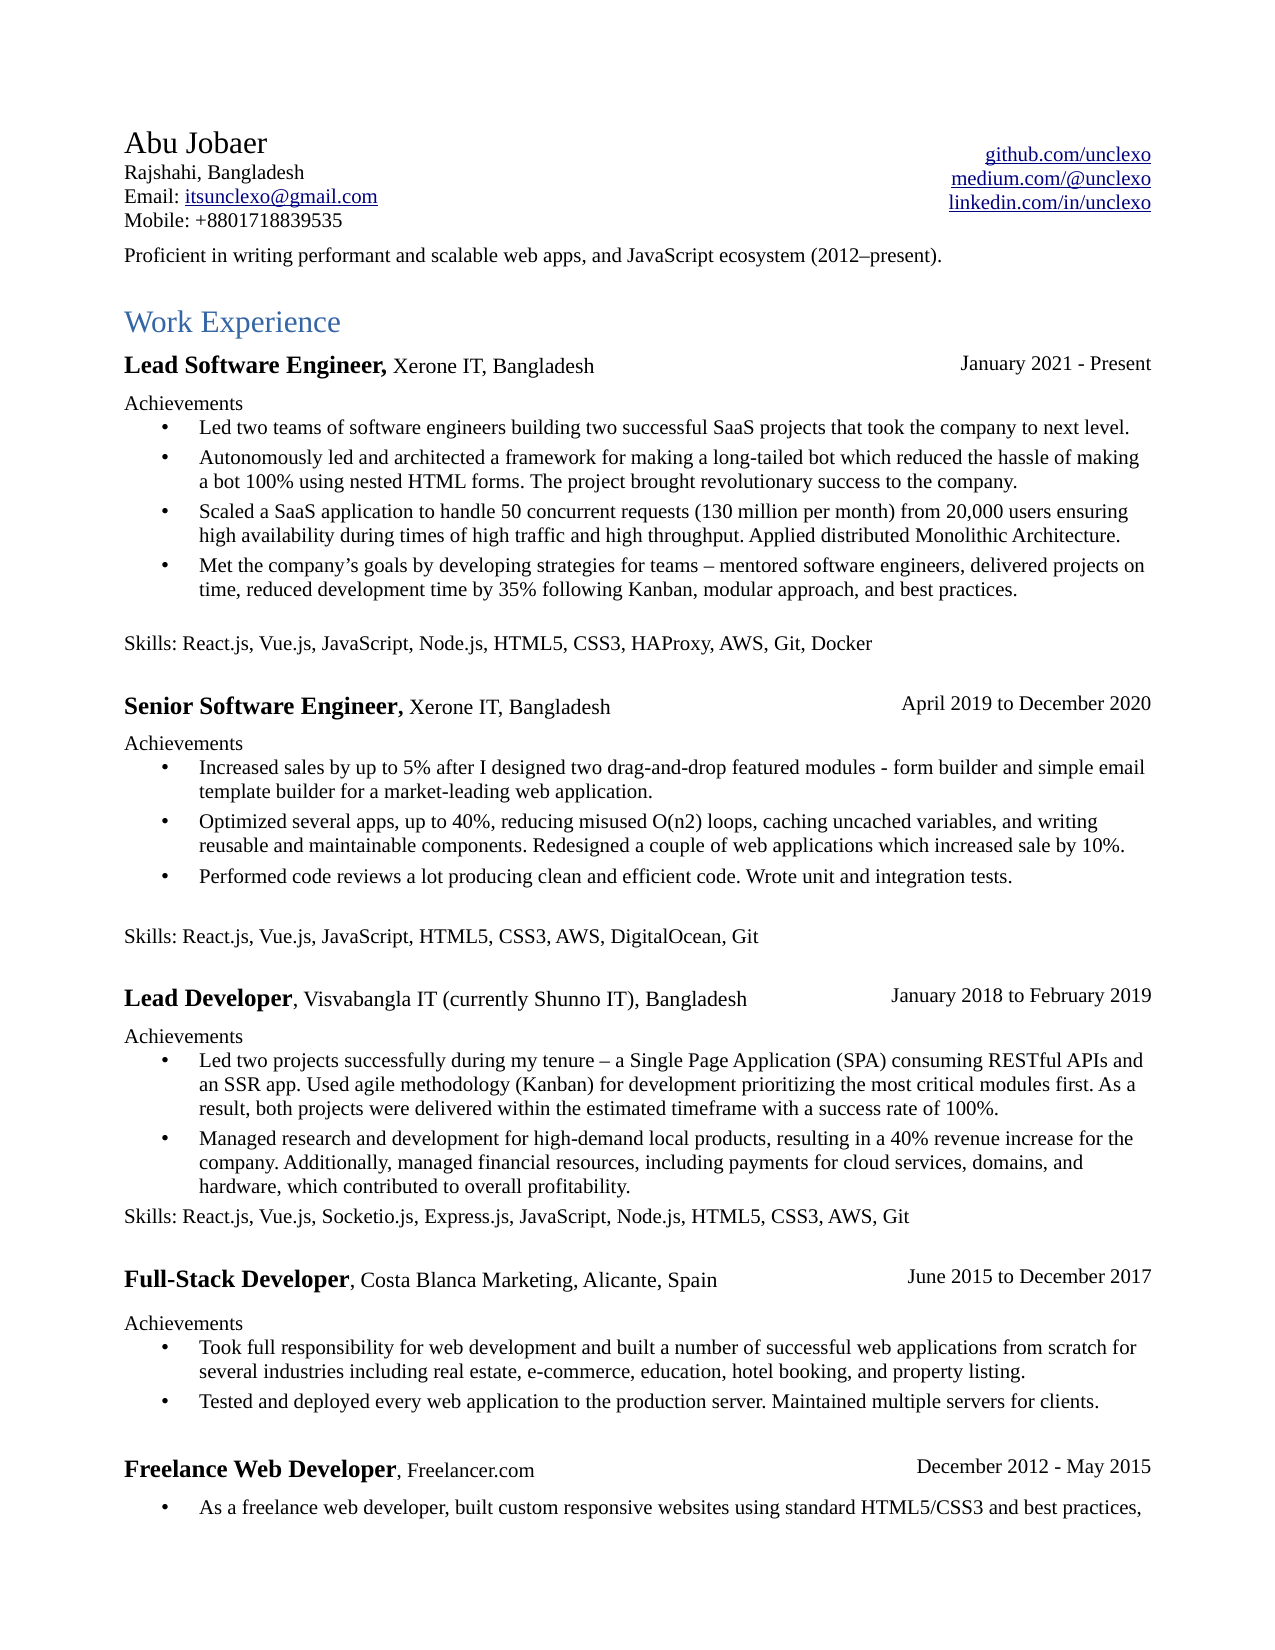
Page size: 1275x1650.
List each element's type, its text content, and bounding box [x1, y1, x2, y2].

table_header Proficient in writing performant and scalable web apps, and JavaScript ecosystem (2012–present). [118, 238, 1157, 273]
table_header April 2019 to December 2020 [638, 685, 1157, 725]
table_header Abu Jobaer Rajshahi, Bangladesh Email: itsunclexo@gmail.com Mobile: +8801718839535 [118, 118, 640, 238]
table_header January 2018 to February 2019 [774, 978, 1157, 1018]
table_header Work Experience [118, 297, 1157, 345]
table_header Lead Software Engineer, Xerone IT, Bangladesh [118, 345, 637, 385]
table_header Freelance Web Developer, Freelancer.com [118, 1449, 637, 1489]
table_header June 2015 to December 2017 [793, 1258, 1157, 1305]
table_header Achievements Took full responsibility for web development and built a number of successful web applications from scratch for several industries including real estate, e-commerce, education, hotel booking, and property listing. Tested and deployed every web application to the production server. Maintained multiple servers for clients. [118, 1305, 1157, 1424]
table_header Lead Developer, Visvabangla IT (currently Shunno IT), Bangladesh [118, 978, 774, 1018]
table_cell As a freelance web developer, built custom responsive websites using standard HTML5/CSS3 and best practices, [118, 1489, 1157, 1528]
table_cell Achievements Led two projects successfully during my tenure – a Single Page Application (SPA) consuming RESTful APIs and an SSR app. Used agile methodology (Kanban) for development prioritizing the most critical modules first. As a result, both projects were delivered within the estimated timeframe with a success rate of 100%. Managed research and development for high-demand local products, resulting in a 40% revenue increase for the company. Additionally, managed financial resources, including payments for cloud services, domains, and hardware, which contributed to overall profitability. Skills: React.js, Vue.js, Socketio.js, Express.js, JavaScript, Node.js, HTML5, CSS3, AWS, Git [118, 1018, 1157, 1234]
table_header Full-Stack Developer, Costa Blanca Marketing, Alicante, Spain [118, 1258, 793, 1305]
table_header Achievements Led two teams of software engineers building two successful SaaS projects that took the company to next level. Autonomously led and architected a framework for making a long-tailed bot which reduced the hassle of making a bot 100% using nested HTML forms. The project brought revolutionary success to the company. Scaled a SaaS application to handle 50 concurrent requests (130 million per month) from 20,000 users ensuring high availability during times of high traffic and high throughput. Applied distributed Monolithic Architecture. Met the company’s goals by developing strategies for teams – mentored software engineers, delivered projects on time, reduced development time by 35% following Kanban, modular approach, and best practices. Skills: React.js, Vue.js, JavaScript, Node.js, HTML5, CSS3, HAProxy, AWS, Git, Docker [118, 385, 1157, 661]
table_header github.com/unclexo medium.com/@unclexo linkedin.com/in/unclexo [640, 118, 1157, 238]
table_header January 2021 - Present [638, 345, 1157, 385]
table_header Senior Software Engineer, Xerone IT, Bangladesh [118, 685, 637, 725]
table_header December 2012 - May 2015 [638, 1449, 1157, 1489]
table_header Achievements Increased sales by up to 5% after I designed two drag-and-drop featured modules - form builder and simple email template builder for a market-leading web application. Optimized several apps, up to 40%, reducing misused O(n2) loops, caching uncached variables, and writing reusable and maintainable components. Redesigned a couple of web applications which increased sale by 10%. Performed code reviews a lot producing clean and efficient code. Wrote unit and integration tests. Skills: React.js, Vue.js, JavaScript, HTML5, CSS3, AWS, DigitalOcean, Git [118, 725, 1157, 953]
